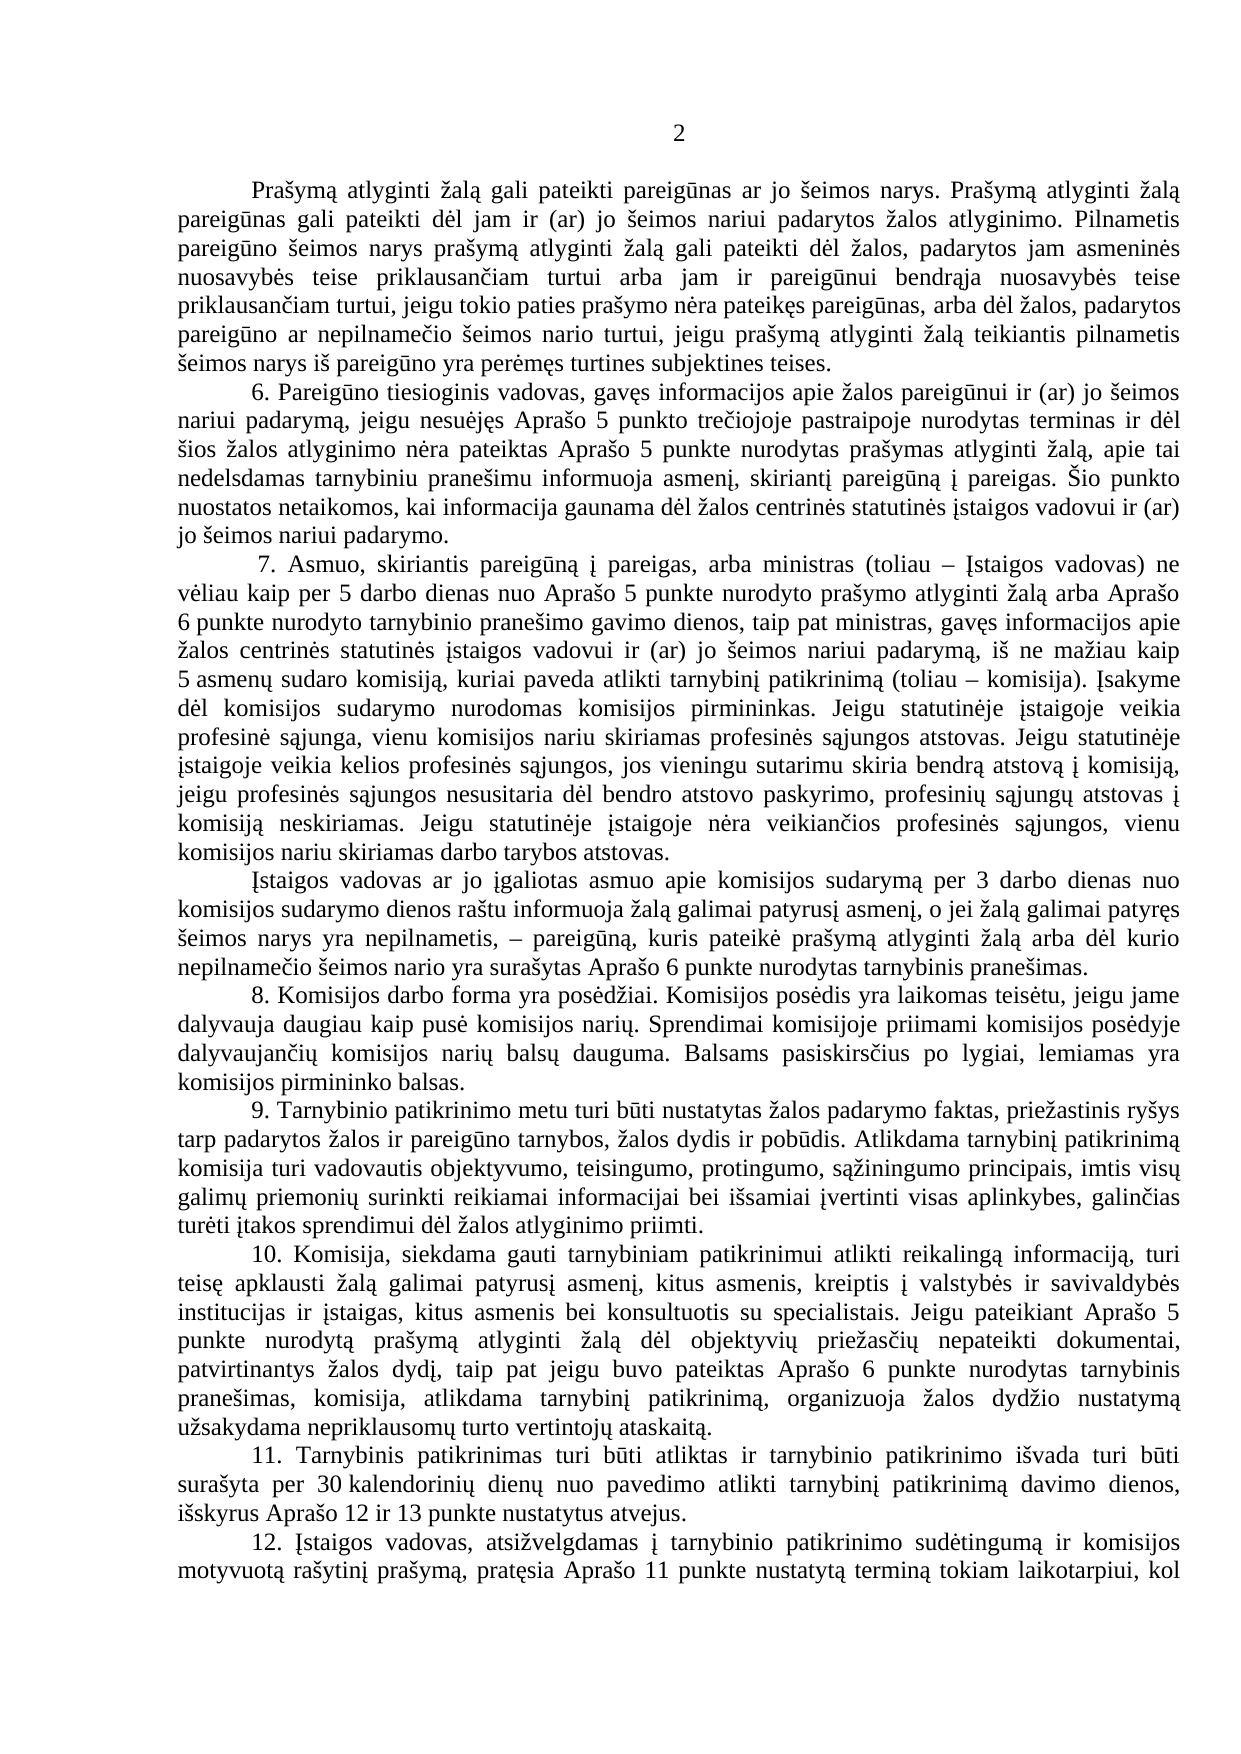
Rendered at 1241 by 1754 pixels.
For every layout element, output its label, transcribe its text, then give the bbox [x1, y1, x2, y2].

text 12. Įstaigos vadovas, atsižvelgdamas į tarnybinio patikrinimo sudėtingumą ir komisijos motyvuotą rašytinį prašymą, pratęsia Aprašo 11 punkte nustatytą terminą tokiam laikotarpiui, kol [177, 1527, 1181, 1584]
text 7. Asmuo, skiriantis pareigūną į pareigas, arba ministras (toliau – Įstaigos vadovas) ne vėliau kaip per 5 darbo dienas nuo Aprašo 5 punkte nurodyto prašymo atlyginti žalą arba Aprašo 6 punkte nurodyto tarnybinio pranešimo gavimo dienos, taip pat ministras, gavęs informacijos apie žalos centrinės statutinės įstaigos vadovui ir (ar) jo šeimos nariui padarymą, iš ne mažiau kaip 5 asmenų sudaro komisiją, kuriai paveda atlikti tarnybinį patikrinimą (toliau – komisija). Įsakyme dėl komisijos sudarymo nurodomas komisijos pirmininkas. Jeigu statutinėje įstaigoje veikia profesinė sąjunga, vienu komisijos nariu skiriamas profesinės sąjungos atstovas. Jeigu statutinėje įstaigoje veikia kelios profesinės sąjungos, jos vieningu sutarimu skiria bendrą atstovą į komisiją, jeigu profesinės sąjungos nesusitaria dėl bendro atstovo paskyrimo, profesinių sąjungų atstovas į komisiją neskiriamas. Jeigu statutinėje įstaigoje nėra veikiančios profesinės sąjungos, vienu komisijos nariu skiriamas darbo tarybos atstovas. [177, 549, 1181, 866]
text Prašymą atlyginti žalą gali pateikti pareigūnas ar jo šeimos narys. Prašymą atlyginti žalą pareigūnas gali pateikti dėl jam ir (ar) jo šeimos nariui padarytos žalos atlyginimo. Pilnametis pareigūno šeimos narys prašymą atlyginti žalą gali pateikti dėl žalos, padarytos jam asmeninės nuosavybės teise priklausančiam turtui arba jam ir pareigūnui bendrąja nuosavybės teise priklausančiam turtui, jeigu tokio paties prašymo nėra pateikęs pareigūnas, arba dėl žalos, padarytos pareigūno ar nepilnamečio šeimos nario turtui, jeigu prašymą atlyginti žalą teikiantis pilnametis šeimos narys iš pareigūno yra perėmęs turtines subjektines teises. [177, 176, 1181, 377]
text 9. Tarnybinio patikrinimo metu turi būti nustatytas žalos padarymo faktas, priežastinis ryšys tarp padarytos žalos ir pareigūno tarnybos, žalos dydis ir pobūdis. Atlikdama tarnybinį patikrinimą komisija turi vadovautis objektyvumo, teisingumo, protingumo, sąžiningumo principais, imtis visų galimų priemonių surinkti reikiamai informacijai bei išsamiai įvertinti visas aplinkybes, galinčias turėti įtakos sprendimui dėl žalos atlyginimo priimti. [177, 1096, 1181, 1239]
text 6. Pareigūno tiesioginis vadovas, gavęs informacijos apie žalos pareigūnui ir (ar) jo šeimos nariui padarymą, jeigu nesuėjęs Aprašo 5 punkto trečiojoje pastraipoje nurodytas terminas ir dėl šios žalos atlyginimo nėra pateiktas Aprašo 5 punkte nurodytas prašymas atlyginti žalą, apie tai nedelsdamas tarnybiniu pranešimu informuoja asmenį, skiriantį pareigūną į pareigas. Šio punkto nuostatos netaikomos, kai informacija gaunama dėl žalos centrinės statutinės įstaigos vadovui ir (ar) jo šeimos nariui padarymo. [177, 377, 1181, 549]
text 11. Tarnybinis patikrinimas turi būti atliktas ir tarnybinio patikrinimo išvada turi būti surašyta per 30 kalendorinių dienų nuo pavedimo atlikti tarnybinį patikrinimą davimo dienos, išskyrus Aprašo 12 ir 13 punkte nustatytus atvejus. [177, 1441, 1181, 1527]
text Įstaigos vadovas ar jo įgaliotas asmuo apie komisijos sudarymą per 3 darbo dienas nuo komisijos sudarymo dienos raštu informuoja žalą galimai patyrusį asmenį, o jei žalą galimai patyręs šeimos narys yra nepilnametis, – pareigūną, kuris pateikė prašymą atlyginti žalą arba dėl kurio nepilnamečio šeimos nario yra surašytas Aprašo 6 punkte nurodytas tarnybinis pranešimas. [177, 866, 1181, 981]
text 8. Komisijos darbo forma yra posėdžiai. Komisijos posėdis yra laikomas teisėtu, jeigu jame dalyvauja daugiau kaip pusė komisijos narių. Sprendimai komisijoje priimami komisijos posėdyje dalyvaujančių komisijos narių balsų dauguma. Balsams pasiskirsčius po lygiai, lemiamas yra komisijos pirmininko balsas. [177, 981, 1181, 1096]
text 10. Komisija, siekdama gauti tarnybiniam patikrinimui atlikti reikalingą informaciją, turi teisę apklausti žalą galimai patyrusį asmenį, kitus asmenis, kreiptis į valstybės ir savivaldybės institucijas ir įstaigas, kitus asmenis bei konsultuotis su specialistais. Jeigu pateikiant Aprašo 5 punkte nurodytą prašymą atlyginti žalą dėl objektyvių priežasčių nepateikti dokumentai, patvirtinantys žalos dydį, taip pat jeigu buvo pateiktas Aprašo 6 punkte nurodytas tarnybinis pranešimas, komisija, atlikdama tarnybinį patikrinimą, organizuoja žalos dydžio nustatymą užsakydama nepriklausomų turto vertintojų ataskaitą. [177, 1239, 1181, 1441]
